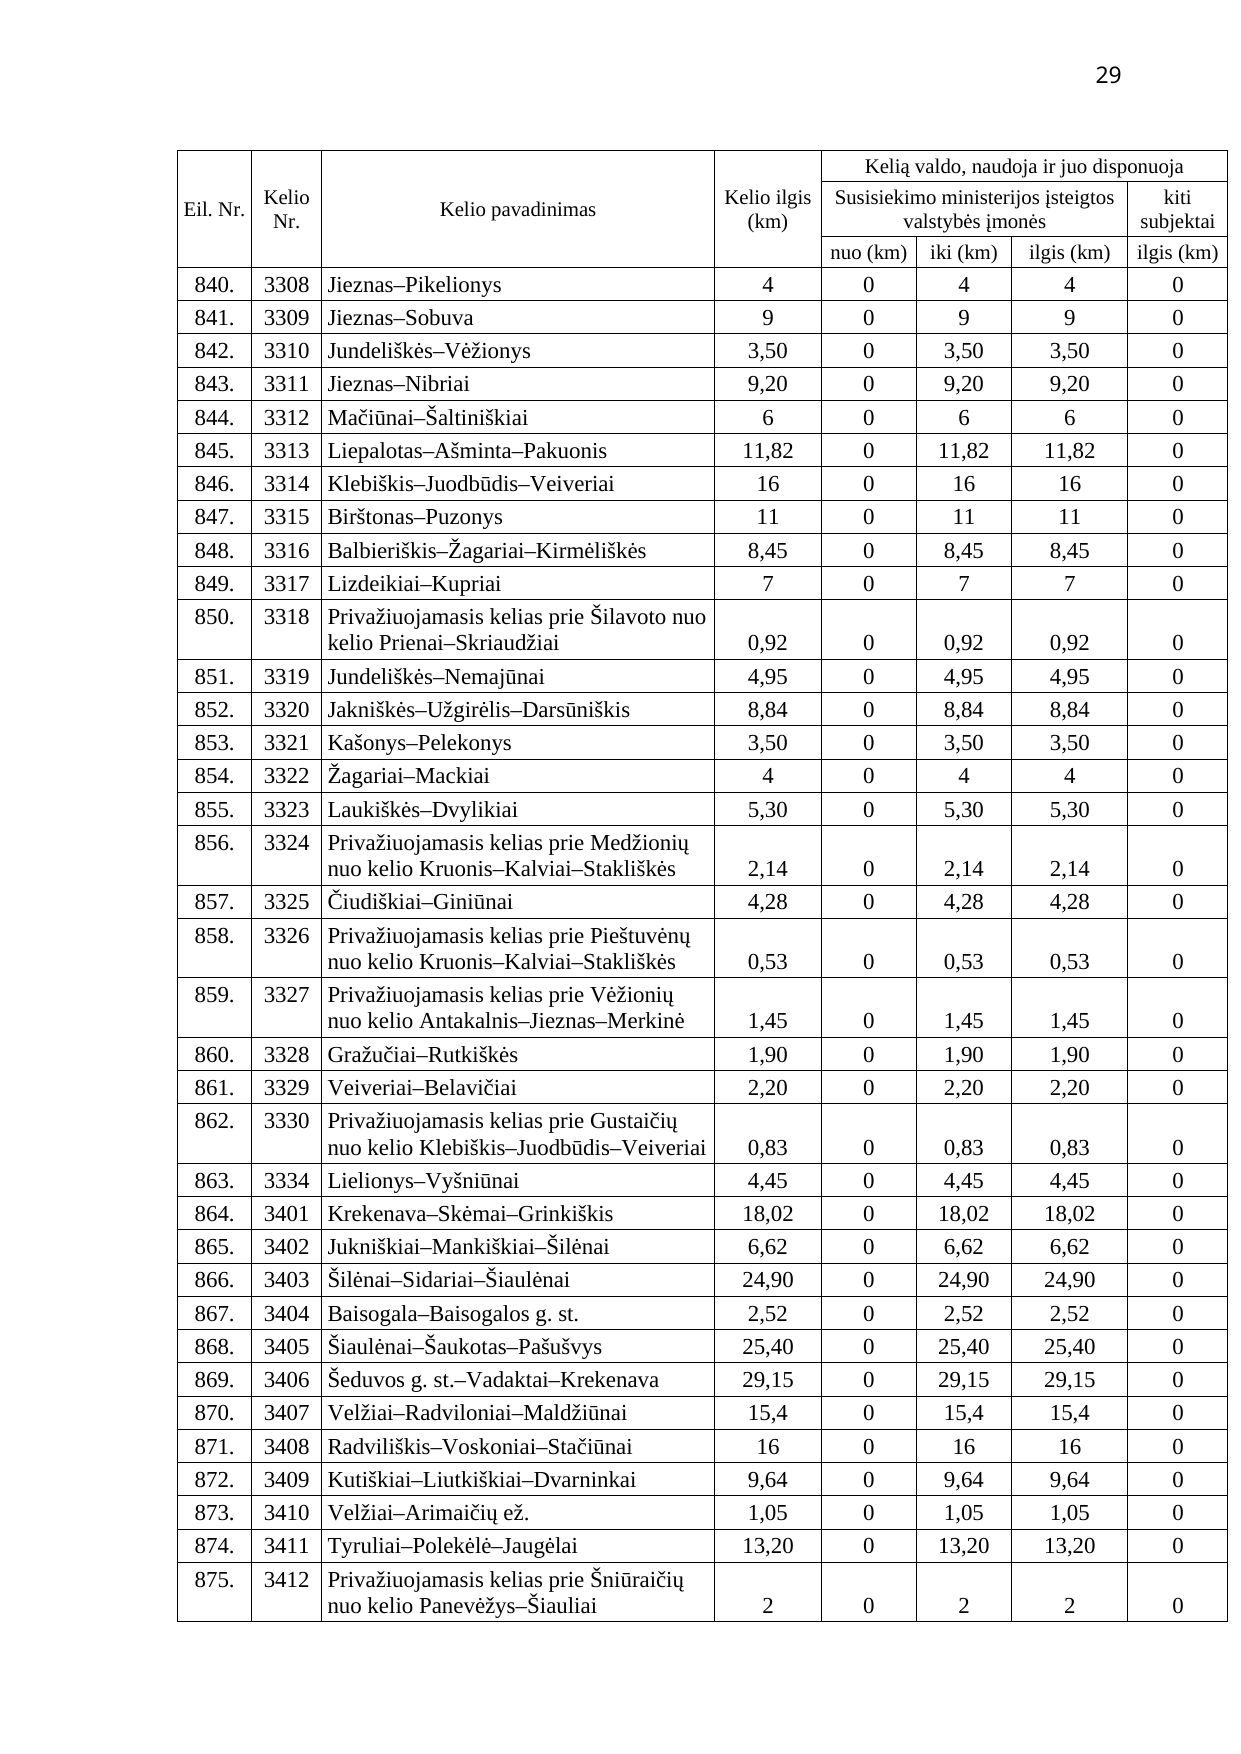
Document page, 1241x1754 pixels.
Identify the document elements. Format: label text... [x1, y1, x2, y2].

table_cell 3,50 [917, 334, 1011, 367]
table_cell 2 [1012, 1563, 1127, 1621]
table_cell Mačiūnai–Šaltiniškiai [322, 401, 714, 433]
table_cell 3410 [252, 1496, 321, 1528]
table_cell 0,53 [715, 919, 821, 977]
table_cell 0 [822, 501, 916, 533]
table_cell 0 [1128, 919, 1227, 977]
table_cell 11,82 [1012, 434, 1127, 466]
table_cell 0 [1128, 1563, 1227, 1621]
table_cell 16 [1012, 467, 1127, 499]
table_cell 24,90 [1012, 1264, 1127, 1296]
table_cell Privažiuojamasis kelias prie Pieštuvėnų nuo kelio Kruonis–Kalviai–Stakliškės [322, 919, 714, 977]
table_cell 3323 [252, 793, 321, 825]
table_cell 2,14 [1012, 826, 1127, 884]
table_cell 0 [822, 1197, 916, 1229]
table_cell 3328 [252, 1038, 321, 1070]
table_cell 0 [1128, 501, 1227, 533]
table_cell 848. [178, 534, 251, 566]
table_cell 3325 [252, 886, 321, 918]
table_cell 0 [822, 1363, 916, 1396]
table_cell 0 [822, 1330, 916, 1362]
table_cell Privažiuojamasis kelias prie Medžionių nuo kelio Kruonis–Kalviai–Stakliškės [322, 826, 714, 884]
table_cell 0 [1128, 334, 1227, 367]
table_cell 0 [1128, 978, 1227, 1037]
table_cell 841. [178, 301, 251, 333]
table_cell 0,53 [1012, 919, 1127, 977]
table_cell 858. [178, 919, 251, 977]
table_cell 3315 [252, 501, 321, 533]
table_cell 0 [822, 793, 916, 825]
table_cell 0,83 [715, 1104, 821, 1163]
table_cell 8,45 [1012, 534, 1127, 566]
table_cell 1,05 [917, 1496, 1011, 1528]
table_cell Klebiškis–Juodbūdis–Veiveriai [322, 467, 714, 499]
table_cell 2,14 [917, 826, 1011, 884]
table_cell 872. [178, 1463, 251, 1495]
table_cell 4 [917, 268, 1011, 300]
table_cell 2,20 [1012, 1071, 1127, 1103]
table_cell 0,83 [917, 1104, 1011, 1163]
table_cell 3312 [252, 401, 321, 433]
table_cell ilgis (km) [1012, 237, 1127, 267]
table_cell 8,84 [715, 693, 821, 725]
table_cell 11,82 [917, 434, 1011, 466]
table_cell 844. [178, 401, 251, 433]
table_cell 24,90 [917, 1264, 1011, 1296]
table_cell 13,20 [715, 1530, 821, 1562]
table_cell 25,40 [715, 1330, 821, 1362]
table_cell 0 [1128, 1038, 1227, 1070]
table_cell 3401 [252, 1197, 321, 1229]
table_cell 0 [1128, 1496, 1227, 1528]
table_cell 0 [822, 826, 916, 884]
table_cell 3403 [252, 1264, 321, 1296]
table_cell 842. [178, 334, 251, 367]
table_cell 0 [1128, 660, 1227, 692]
table_cell 4,45 [1012, 1164, 1127, 1196]
table_cell 15,4 [917, 1397, 1011, 1429]
table_cell 16 [917, 1430, 1011, 1462]
table_cell 25,40 [1012, 1330, 1127, 1362]
table_cell Veiveriai–Belavičiai [322, 1071, 714, 1103]
table_cell 16 [715, 467, 821, 499]
table_cell 0 [1128, 1430, 1227, 1462]
table_cell 9 [1012, 301, 1127, 333]
table_cell 0 [822, 760, 916, 792]
table_cell 0 [1128, 1363, 1227, 1396]
table_cell 4 [1012, 760, 1127, 792]
table_cell 0 [822, 268, 916, 300]
table_cell 25,40 [917, 1330, 1011, 1362]
table_cell 5,30 [715, 793, 821, 825]
table_cell 0 [1128, 793, 1227, 825]
table_cell 11 [715, 501, 821, 533]
table_cell 1,05 [715, 1496, 821, 1528]
table_cell 4,95 [917, 660, 1011, 692]
table_cell 849. [178, 567, 251, 599]
table_cell 0 [1128, 301, 1227, 333]
table_cell 3329 [252, 1071, 321, 1103]
table_cell 3311 [252, 368, 321, 400]
table_cell 4 [1012, 268, 1127, 300]
table_cell 3327 [252, 978, 321, 1037]
table_cell 3316 [252, 534, 321, 566]
table_cell 1,45 [1012, 978, 1127, 1037]
table_cell 13,20 [1012, 1530, 1127, 1562]
table_cell 3309 [252, 301, 321, 333]
table_cell 0 [822, 978, 916, 1037]
table_cell 855. [178, 793, 251, 825]
table_cell 8,84 [1012, 693, 1127, 725]
table_cell 0 [822, 1297, 916, 1329]
table_cell iki (km) [917, 237, 1011, 267]
table_cell 0 [1128, 1104, 1227, 1163]
table_cell 6,62 [917, 1230, 1011, 1263]
table_cell 24,90 [715, 1264, 821, 1296]
table_cell Kutiškiai–Liutkiškiai–Dvarninkai [322, 1463, 714, 1495]
table_cell kiti subjektai [1128, 182, 1227, 236]
table_cell nuo (km) [822, 237, 916, 267]
table_cell Jundeliškės–Vėžionys [322, 334, 714, 367]
table_cell 0 [822, 1104, 916, 1163]
table_header Kelio ilgis (km) [715, 151, 821, 267]
table_cell 18,02 [1012, 1197, 1127, 1229]
table_cell 874. [178, 1530, 251, 1562]
table_cell Laukiškės–Dvylikiai [322, 793, 714, 825]
table_cell 0 [822, 334, 916, 367]
table_cell 1,90 [1012, 1038, 1127, 1070]
table_cell Privažiuojamasis kelias prie Vėžionių nuo kelio Antakalnis–Jieznas–Merkinė [322, 978, 714, 1037]
table_cell 29,15 [917, 1363, 1011, 1396]
table_cell 2,52 [1012, 1297, 1127, 1329]
table_cell 873. [178, 1496, 251, 1528]
table_cell 3326 [252, 919, 321, 977]
table_cell 9,20 [715, 368, 821, 400]
table_cell 861. [178, 1071, 251, 1103]
table_cell 857. [178, 886, 251, 918]
table_cell 0 [1128, 534, 1227, 566]
table_cell 0 [822, 368, 916, 400]
table_cell 0 [822, 1038, 916, 1070]
table_cell 0 [822, 726, 916, 758]
table_cell 3,50 [1012, 726, 1127, 758]
table_cell 8,45 [917, 534, 1011, 566]
table_cell 0 [1128, 434, 1227, 466]
table_cell 4,28 [1012, 886, 1127, 918]
table_cell Šeduvos g. st.–Vadaktai–Krekenava [322, 1363, 714, 1396]
table_cell 9,20 [1012, 368, 1127, 400]
table_cell 851. [178, 660, 251, 692]
table_cell 852. [178, 693, 251, 725]
table_cell 11,82 [715, 434, 821, 466]
table_cell 0 [822, 919, 916, 977]
table_cell 0 [822, 660, 916, 692]
table_cell 0 [1128, 1330, 1227, 1362]
table_cell ilgis (km) [1128, 237, 1227, 267]
table_cell 29,15 [1012, 1363, 1127, 1396]
table_cell 3,50 [1012, 334, 1127, 367]
table_cell 18,02 [715, 1197, 821, 1229]
table_cell 869. [178, 1363, 251, 1396]
table_cell 3411 [252, 1530, 321, 1562]
table_cell 3322 [252, 760, 321, 792]
table_cell 4,45 [715, 1164, 821, 1196]
table_cell 0 [822, 600, 916, 659]
table_cell 0 [1128, 1463, 1227, 1495]
table_cell Čiudiškiai–Giniūnai [322, 886, 714, 918]
table_cell 5,30 [1012, 793, 1127, 825]
table_cell 865. [178, 1230, 251, 1263]
table_cell 875. [178, 1563, 251, 1621]
table_cell 3320 [252, 693, 321, 725]
table_cell 0 [822, 434, 916, 466]
table_cell 3317 [252, 567, 321, 599]
table_cell 863. [178, 1164, 251, 1196]
table_cell Susisiekimo ministerijos įsteigtos valstybės įmonės [822, 182, 1127, 236]
table_cell Jukniškiai–Mankiškiai–Šilėnai [322, 1230, 714, 1263]
table_cell 0 [822, 1496, 916, 1528]
table_cell 16 [1012, 1430, 1127, 1462]
table_cell 7 [1012, 567, 1127, 599]
table_cell 11 [917, 501, 1011, 533]
table_cell 0 [1128, 826, 1227, 884]
table_cell 0 [1128, 726, 1227, 758]
table_cell 2,52 [917, 1297, 1011, 1329]
table_cell 6 [715, 401, 821, 433]
table_cell 4 [917, 760, 1011, 792]
table_cell 3310 [252, 334, 321, 367]
table_header Kelio Nr. [252, 151, 321, 267]
table_cell 2 [715, 1563, 821, 1621]
table_cell 1,45 [715, 978, 821, 1037]
table_cell 3313 [252, 434, 321, 466]
table_cell 0 [1128, 268, 1227, 300]
table_cell 0 [822, 401, 916, 433]
table_cell 11 [1012, 501, 1127, 533]
table_cell Birštonas–Puzonys [322, 501, 714, 533]
table_cell 2,20 [715, 1071, 821, 1103]
table_cell 0 [1128, 1230, 1227, 1263]
table_cell 0 [822, 1463, 916, 1495]
table_cell 1,90 [917, 1038, 1011, 1070]
table_cell 0 [822, 1530, 916, 1562]
table_cell 3319 [252, 660, 321, 692]
table_cell 0 [822, 467, 916, 499]
table_cell 0,92 [715, 600, 821, 659]
table_cell 0,53 [917, 919, 1011, 977]
table_cell 5,30 [917, 793, 1011, 825]
table_cell 2,20 [917, 1071, 1011, 1103]
table_cell Šiaulėnai–Šaukotas–Pašušvys [322, 1330, 714, 1362]
table_cell 864. [178, 1197, 251, 1229]
table_cell 846. [178, 467, 251, 499]
table_cell 9,64 [917, 1463, 1011, 1495]
table_cell 3314 [252, 467, 321, 499]
table_cell Velžiai–Arimaičių ež. [322, 1496, 714, 1528]
table_cell 0 [822, 301, 916, 333]
table_cell Jundeliškės–Nemajūnai [322, 660, 714, 692]
table_cell Privažiuojamasis kelias prie Šniūraičių nuo kelio Panevėžys–Šiauliai [322, 1563, 714, 1621]
table_cell 9,64 [715, 1463, 821, 1495]
table_cell 15,4 [715, 1397, 821, 1429]
table_cell 4 [715, 268, 821, 300]
table_cell Krekenava–Skėmai–Grinkiškis [322, 1197, 714, 1229]
table_cell 847. [178, 501, 251, 533]
table_cell Privažiuojamasis kelias prie Šilavoto nuo kelio Prienai–Skriaudžiai [322, 600, 714, 659]
table_cell 0 [1128, 467, 1227, 499]
table_cell 0 [822, 1397, 916, 1429]
table_cell 3404 [252, 1297, 321, 1329]
table_cell 0 [1128, 886, 1227, 918]
table_cell 2,52 [715, 1297, 821, 1329]
table_cell 29,15 [715, 1363, 821, 1396]
table_cell 3,50 [917, 726, 1011, 758]
table_cell 0 [822, 1230, 916, 1263]
table_cell 871. [178, 1430, 251, 1462]
table_cell 3,50 [715, 334, 821, 367]
table_cell Kašonys–Pelekonys [322, 726, 714, 758]
table_cell 9 [715, 301, 821, 333]
table_cell Žagariai–Mackiai [322, 760, 714, 792]
table_cell Privažiuojamasis kelias prie Gustaičių nuo kelio Klebiškis–Juodbūdis–Veiveriai [322, 1104, 714, 1163]
table_cell 854. [178, 760, 251, 792]
table_cell 862. [178, 1104, 251, 1163]
table_cell 0 [822, 693, 916, 725]
table_cell 6,62 [1012, 1230, 1127, 1263]
table_cell 860. [178, 1038, 251, 1070]
table_cell 866. [178, 1264, 251, 1296]
table_cell 0 [822, 534, 916, 566]
table_cell 3405 [252, 1330, 321, 1362]
table_cell 0 [1128, 1297, 1227, 1329]
table_cell 0 [1128, 567, 1227, 599]
table_cell 7 [917, 567, 1011, 599]
table_cell 6 [1012, 401, 1127, 433]
table_cell 0 [1128, 600, 1227, 659]
table_cell 859. [178, 978, 251, 1037]
table_cell 4,95 [1012, 660, 1127, 692]
table_cell Jakniškės–Užgirėlis–Darsūniškis [322, 693, 714, 725]
table_cell 3334 [252, 1164, 321, 1196]
table_cell 3321 [252, 726, 321, 758]
table_cell 843. [178, 368, 251, 400]
table_cell 3330 [252, 1104, 321, 1163]
table_cell 7 [715, 567, 821, 599]
table_cell 845. [178, 434, 251, 466]
table_cell 13,20 [917, 1530, 1011, 1562]
table_cell Šilėnai–Sidariai–Šiaulėnai [322, 1264, 714, 1296]
table_cell Liepalotas–Ašminta–Pakuonis [322, 434, 714, 466]
table_cell 870. [178, 1397, 251, 1429]
table_cell 0,83 [1012, 1104, 1127, 1163]
table_cell 0 [822, 567, 916, 599]
table_cell 18,02 [917, 1197, 1011, 1229]
table_cell Baisogala–Baisogalos g. st. [322, 1297, 714, 1329]
table_cell 0 [1128, 401, 1227, 433]
table_cell 853. [178, 726, 251, 758]
table_cell 3412 [252, 1563, 321, 1621]
table_cell 6,62 [715, 1230, 821, 1263]
table_cell 0 [822, 1430, 916, 1462]
table_cell 9 [917, 301, 1011, 333]
table_cell 4,28 [715, 886, 821, 918]
table_cell 8,45 [715, 534, 821, 566]
table_cell 9,64 [1012, 1463, 1127, 1495]
table_cell Jieznas–Sobuva [322, 301, 714, 333]
table_cell Lielionys–Vyšniūnai [322, 1164, 714, 1196]
table_cell 0 [1128, 1071, 1227, 1103]
table_cell 3407 [252, 1397, 321, 1429]
table_cell 0 [822, 1071, 916, 1103]
table_cell Velžiai–Radviloniai–Maldžiūnai [322, 1397, 714, 1429]
table_cell 4 [715, 760, 821, 792]
table_cell 3406 [252, 1363, 321, 1396]
table_cell Radviliškis–Voskoniai–Stačiūnai [322, 1430, 714, 1462]
table_cell 4,95 [715, 660, 821, 692]
table_cell 3,50 [715, 726, 821, 758]
table_cell 0 [1128, 760, 1227, 792]
table_cell 3409 [252, 1463, 321, 1495]
table_cell 0 [822, 1164, 916, 1196]
table_cell 0 [1128, 1164, 1227, 1196]
table_cell 868. [178, 1330, 251, 1362]
table_cell 0 [822, 1264, 916, 1296]
table_cell 16 [715, 1430, 821, 1462]
table_cell 0 [1128, 1264, 1227, 1296]
table_cell 3408 [252, 1430, 321, 1462]
table_cell 2 [917, 1563, 1011, 1621]
table_cell 0 [1128, 1397, 1227, 1429]
table_cell 8,84 [917, 693, 1011, 725]
table_cell 1,90 [715, 1038, 821, 1070]
table_cell 0 [822, 1563, 916, 1621]
table_cell 9,20 [917, 368, 1011, 400]
table_cell 0,92 [917, 600, 1011, 659]
table_cell 3324 [252, 826, 321, 884]
table_header Kelio pavadinimas [322, 151, 714, 267]
table_cell 4,28 [917, 886, 1011, 918]
table_cell 2,14 [715, 826, 821, 884]
table_cell 0 [1128, 693, 1227, 725]
table_cell 3308 [252, 268, 321, 300]
table_cell 0 [822, 886, 916, 918]
table_cell Jieznas–Nibriai [322, 368, 714, 400]
table_cell Gražučiai–Rutkiškės [322, 1038, 714, 1070]
table_cell 0 [1128, 368, 1227, 400]
table_cell 840. [178, 268, 251, 300]
table_cell Tyruliai–Polekėlė–Jaugėlai [322, 1530, 714, 1562]
table_cell 0 [1128, 1197, 1227, 1229]
table_header Kelią valdo, naudoja ir juo disponuoja [822, 151, 1227, 181]
table_cell 6 [917, 401, 1011, 433]
table_cell 1,05 [1012, 1496, 1127, 1528]
table_cell 16 [917, 467, 1011, 499]
table_cell Balbieriškis–Žagariai–Kirmėliškės [322, 534, 714, 566]
table_cell 856. [178, 826, 251, 884]
table_cell 4,45 [917, 1164, 1011, 1196]
table_cell Lizdeikiai–Kupriai [322, 567, 714, 599]
table_cell 3318 [252, 600, 321, 659]
table_cell 15,4 [1012, 1397, 1127, 1429]
table_cell 1,45 [917, 978, 1011, 1037]
table_cell 3402 [252, 1230, 321, 1263]
table_cell 0,92 [1012, 600, 1127, 659]
table_cell Jieznas–Pikelionys [322, 268, 714, 300]
table_cell 850. [178, 600, 251, 659]
table_cell 867. [178, 1297, 251, 1329]
table_header Eil. Nr. [178, 151, 251, 267]
table_cell 0 [1128, 1530, 1227, 1562]
